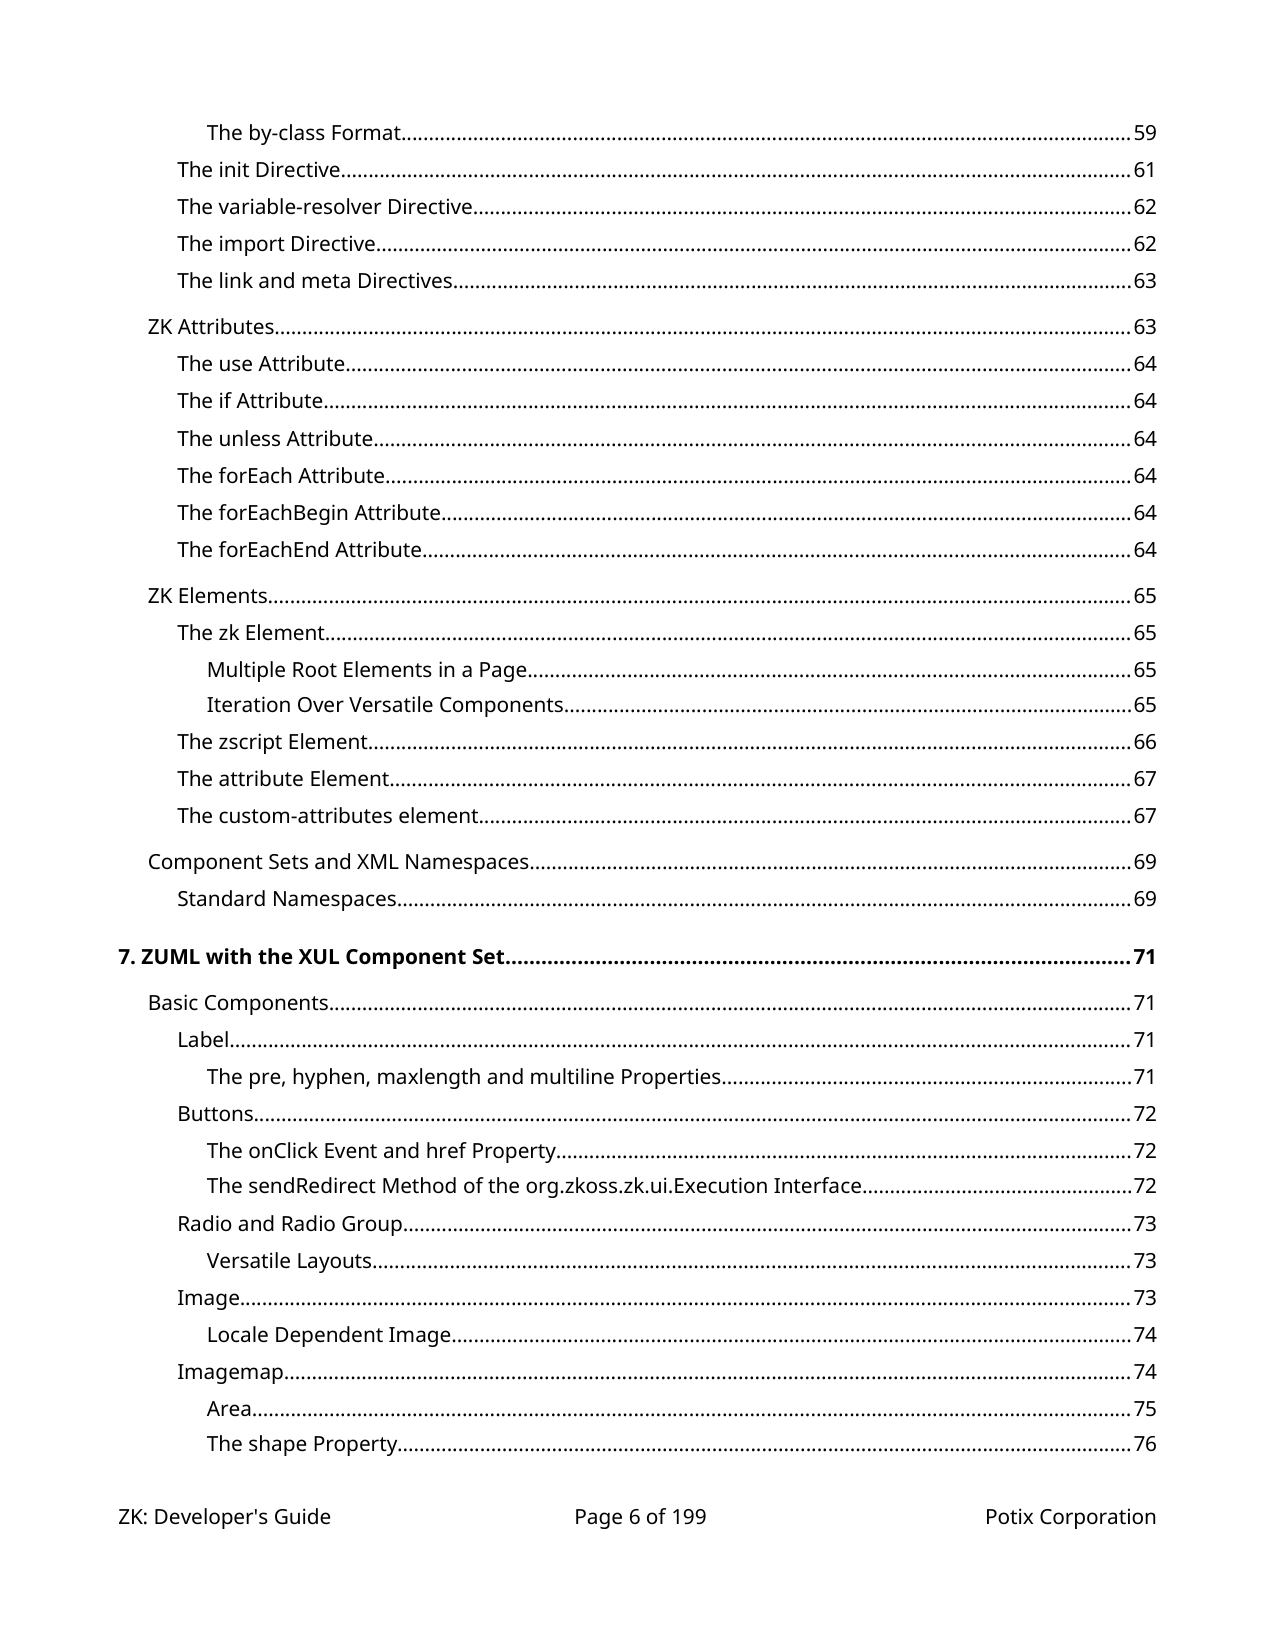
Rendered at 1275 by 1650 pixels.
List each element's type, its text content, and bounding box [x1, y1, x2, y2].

text The shape Property 76 [207, 1429, 1157, 1458]
text The use Attribute 64 [177, 349, 1157, 378]
text Area 75 [207, 1394, 1157, 1422]
text Component Sets and XML Namespaces 69 [148, 847, 1157, 876]
text Locale Dependent Image 74 [207, 1320, 1157, 1348]
text The link and meta Directives 63 [177, 266, 1157, 295]
text The pre, hyphen, maxlength and multiline Properties 71 [207, 1062, 1157, 1091]
text Multiple Root Elements in a Page 65 [207, 655, 1157, 683]
text The if Attribute 64 [177, 387, 1157, 415]
text The init Directive 61 [177, 155, 1157, 183]
text Label 71 [177, 1025, 1157, 1053]
text The forEachEnd Attribute 64 [177, 535, 1157, 563]
text The custom-attributes element 67 [177, 801, 1157, 830]
text The zscript Element 66 [177, 727, 1157, 756]
text Versatile Layouts 73 [207, 1246, 1157, 1274]
text Iteration Over Versatile Components 65 [207, 690, 1157, 718]
text Buttons 72 [177, 1099, 1157, 1128]
text Imagemap 74 [177, 1357, 1157, 1385]
text The zk Element 65 [177, 618, 1157, 646]
text The attribute Element 67 [177, 764, 1157, 793]
text Standard Namespaces 69 [177, 884, 1157, 913]
text The sendRedirect Method of the org.zkoss.zk.ui.Execution Interface 72 [207, 1172, 1157, 1200]
text The unless Attribute 64 [177, 424, 1157, 452]
text ZK Elements 65 [148, 581, 1157, 609]
text Basic Components 71 [148, 988, 1157, 1016]
text Radio and Radio Group 73 [177, 1209, 1157, 1237]
text ZK Attributes 63 [148, 312, 1157, 341]
text The forEach Attribute 64 [177, 461, 1157, 489]
text The import Directive 62 [177, 229, 1157, 258]
text The onClick Event and href Property 72 [207, 1136, 1157, 1165]
text Image 73 [177, 1283, 1157, 1311]
text The by-class Format 59 [207, 118, 1157, 146]
text The forEachBegin Attribute 64 [177, 498, 1157, 526]
text 7. ZUML with the XUL Component Set 71 [118, 942, 1157, 970]
text The variable-resolver Directive 62 [177, 192, 1157, 221]
